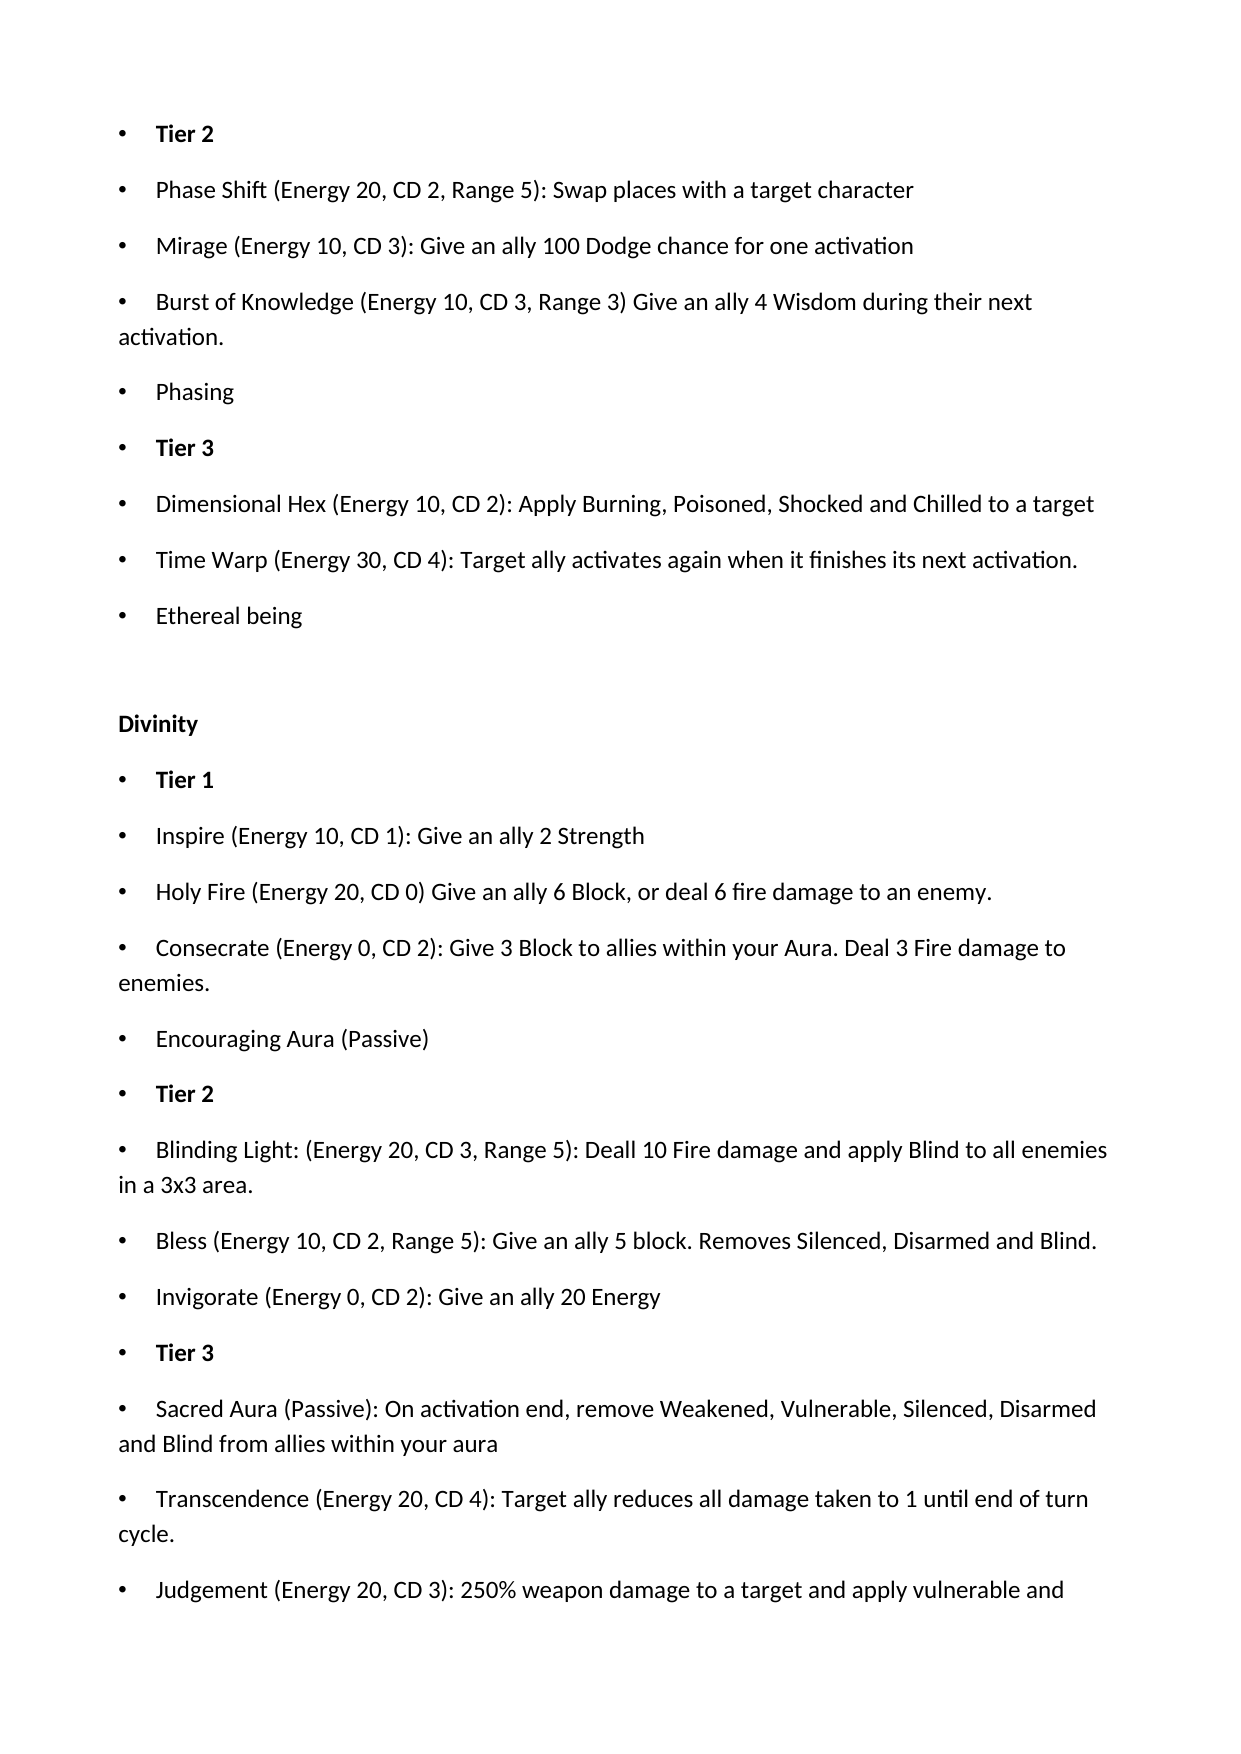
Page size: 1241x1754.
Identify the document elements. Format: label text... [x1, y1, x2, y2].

list Holy Fire (Energy 20, CD 0) Give an ally 6 Block, or deal 6 fire damage to an enemy. [81, 876, 1122, 907]
list Bless (Energy 10, CD 2, Range 5): Give an ally 5 block. Removes Silenced, Disarmed and Blind. [81, 1225, 1122, 1256]
list Dimensional Hex (Energy 10, CD 2): Apply Burning, Poisoned, Shocked and Chilled to a target [81, 488, 1122, 519]
list Tier 2 [81, 1079, 1122, 1109]
list Sacred Aura (Passive): On activation end, remove Weakened, Vulnerable, Silenced, Disarmed and Blind from allies within your aura [81, 1393, 1122, 1458]
text Divinity [118, 709, 1122, 739]
list Time Warp (Energy 30, CD 4): Target ally activates again when it finishes its next activation. [81, 544, 1122, 574]
list Consecrate (Energy 0, CD 2): Give 3 Block to allies within your Aura. Deal 3 Fire damage to enemies. [81, 932, 1122, 997]
list Phase Shift (Energy 20, CD 2, Range 5): Swap places with a target character [81, 174, 1122, 204]
list Blinding Light: (Energy 20, CD 3, Range 5): Deall 10 Fire damage and apply Blind to all enemies in a 3x3 area. [81, 1134, 1122, 1200]
list Encouraging Aura (Passive) [81, 1023, 1122, 1053]
list Phasing [81, 376, 1122, 407]
list Invigorate (Energy 0, CD 2): Give an ally 20 Energy [81, 1281, 1122, 1312]
list Inspire (Energy 10, CD 1): Give an ally 2 Strength [81, 820, 1122, 851]
list Mirage (Energy 10, CD 3): Give an ally 100 Dodge chance for one activation [81, 230, 1122, 260]
list Tier 1 [81, 764, 1122, 795]
list Judgement (Energy 20, CD 3): 250% weapon damage to a target and apply vulnerable and [81, 1574, 1122, 1605]
list Tier 2 [81, 118, 1122, 149]
list Transcendence (Energy 20, CD 4): Target ally reduces all damage taken to 1 until end of turn cycle. [81, 1484, 1122, 1549]
list Tier 3 [81, 432, 1122, 463]
list Ethereal being [81, 600, 1122, 630]
list Burst of Knowledge (Energy 10, CD 3, Range 3) Give an ally 4 Wisdom during their next activation. [81, 286, 1122, 351]
list Tier 3 [81, 1337, 1122, 1367]
